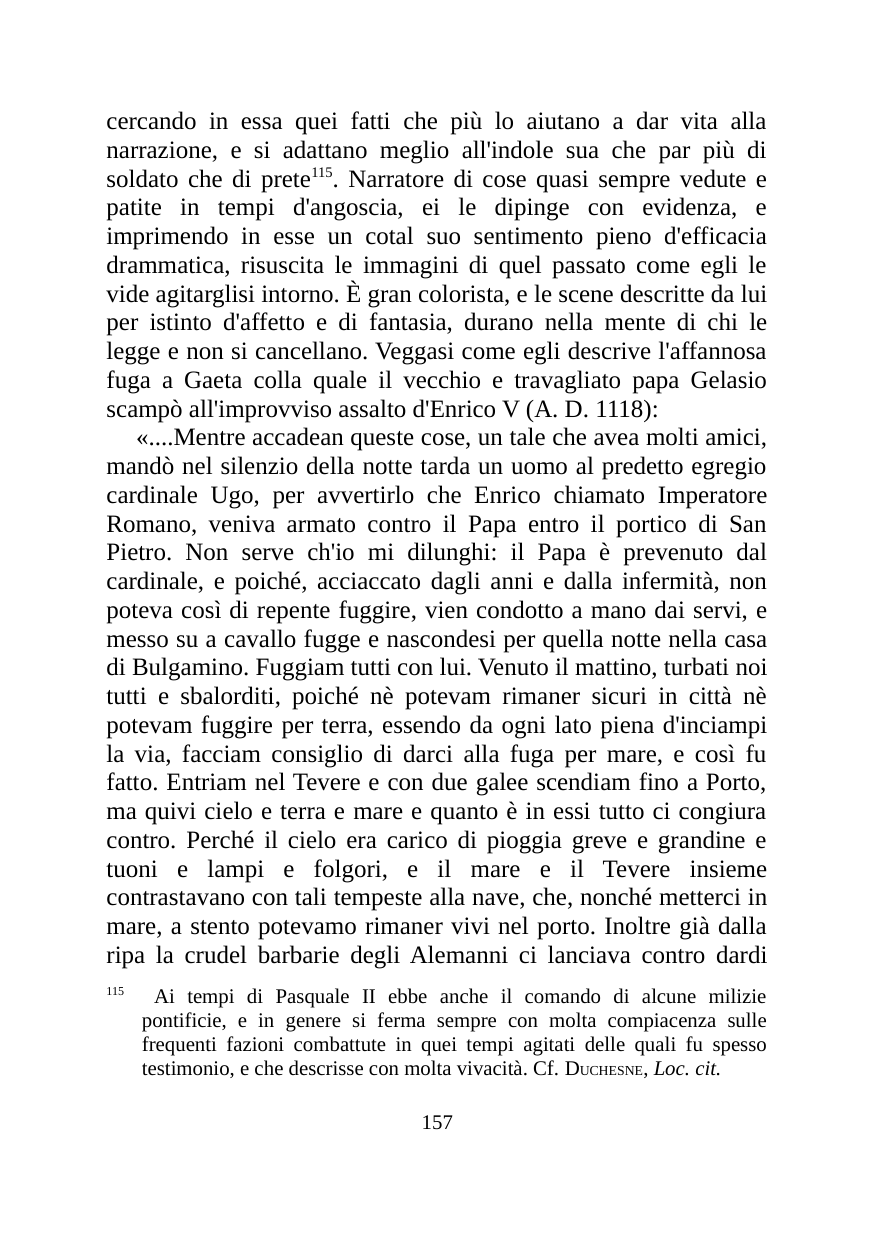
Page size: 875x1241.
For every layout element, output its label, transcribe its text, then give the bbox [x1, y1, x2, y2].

text Ai tempi di Pasquale II ebbe anche il comando di alcune milizie pontificie, e in genere si ferma sempre con molta compiacenza sulle frequenti fazioni combattute in quei tempi agitati delle quali fu spesso testimonio, e che descrisse con molta vivacità. Cf. Duchesne, Loc. cit. [106, 984, 768, 1080]
text «....Mentre accadean queste cose, un tale che avea molti amici, mandò nel silenzio della notte tarda un uomo al predetto egregio cardinale Ugo, per avvertirlo che Enrico chiamato Imperatore Romano, veniva armato contro il Papa entro il portico di San Pietro. Non serve ch'io mi dilunghi: il Papa è prevenuto dal cardinale, e poiché, acciaccato dagli anni e dalla infermità, non poteva così di repente fuggire, vien condotto a mano dai servi, e messo su a cavallo fugge e nascondesi per quella notte nella casa di Bulgamino. Fuggiam tutti con lui. Venuto il mattino, turbati noi tutti e sbalorditi, poiché nè potevam rimaner sicuri in città nè potevam fuggire per terra, essendo da ogni lato piena d'inciampi la via, facciam consiglio di darci alla fuga per mare, e così fu fatto. Entriam nel Tevere e con due galee scendiam fino a Porto, ma quivi cielo e terra e mare e quanto è in essi tutto ci congiura contro. Perché il cielo era carico di pioggia greve e grandine e tuoni e lampi e folgori, e il mare e il Tevere insieme contrastavano con tali tempeste alla nave, che, nonché metterci in mare, a stento potevamo rimaner vivi nel porto. Inoltre già dalla ripa la crudel barbarie degli Alemanni ci lanciava contro dardi [106, 422, 768, 969]
text cercando in essa quei fatti che più lo aiutano a dar vita alla narrazione, e si adattano meglio all'indole sua che par più di soldato che di prete. Narratore di cose quasi sempre vedute e patite in tempi d'angoscia, ei le dipinge con evidenza, e imprimendo in esse un cotal suo sentimento pieno d'efficacia drammatica, risuscita le immagini di quel passato come egli le vide agitarglisi intorno. È gran colorista, e le scene descritte da lui per istinto d'affetto e di fantasia, durano nella mente di chi le legge e non si cancellano. Veggasi come egli descrive l'affannosa fuga a Gaeta colla quale il vecchio e travagliato papa Gelasio scampò all'improvviso assalto d'Enrico V (A. D. 1118): [106, 106, 768, 422]
